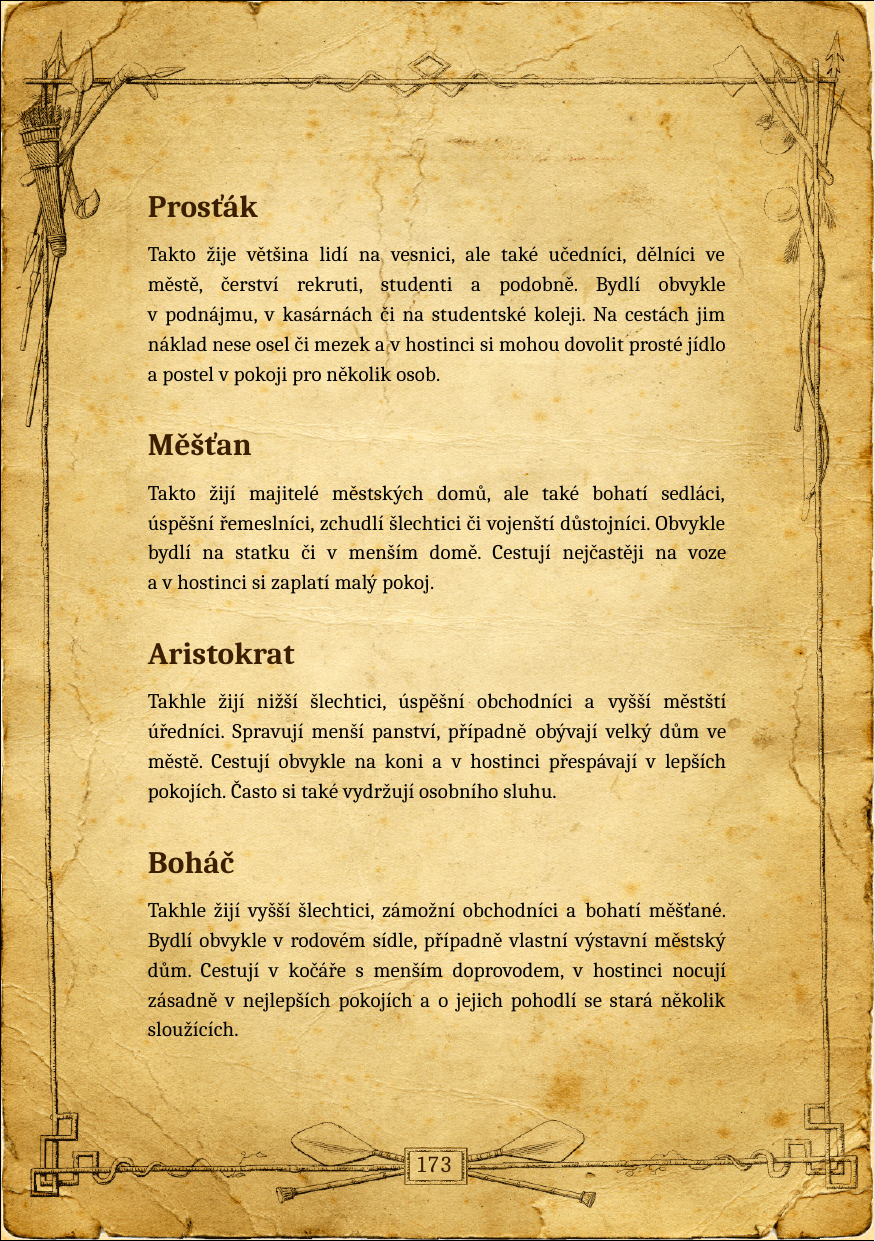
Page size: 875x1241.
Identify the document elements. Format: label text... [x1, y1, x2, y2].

text Takhle žijí nižší šlechtici, úspěšní obchodníci a⁠ vyšší městští úředníci. Spravují menší panství, případně obývají velký dům ve městě. Cestují obvykle na koni a⁠ v⁠ hostinci přespávají v⁠ lepších pokojích. Často si také vydržují osobního sluhu. [148, 690, 726, 803]
text Takhle žijí vyšší šlechtici, zámožní obchodníci a⁠ bohatí měšťané. Bydlí obvykle v⁠ rodovém sídle, případně vlastní výstavní městský dům. Cestují v⁠ kočáře s⁠ menším doprovodem, v⁠ hostinci nocují zásadně v⁠ nejlepších pokojích a⁠ o⁠ jejich pohodlí se stará několik sloužících. [148, 898, 726, 1042]
subtitle Měšťan [148, 428, 726, 463]
subtitle Boháč [148, 845, 726, 881]
text Takto žije většina lidí na vesnici, ale také učedníci, dělníci ve městě, čerství rekruti, studenti a⁠ podobně. Bydlí obvykle v⁠ podnájmu, v⁠ kasárnách či na studentské koleji. Na cestách jim náklad nese osel či mezek a⁠ v⁠ hostinci si mohou dovolit prosté jídlo a⁠ postel v⁠ pokoji pro několik osob. [148, 243, 726, 386]
picture [1, 1, 874, 1240]
subtitle Prosťák [148, 189, 726, 225]
subtitle Aristokrat [148, 636, 726, 672]
text Takto žijí majitelé městských domů, ale také bohatí sedláci, úspěšní řemeslníci, zchudlí šlechtici či vojenští důstojníci. Obvykle bydlí na statku či v⁠ menším domě. Cestují nejčastěji na voze a⁠ v⁠ hostinci si zaplatí malý pokoj. [148, 481, 726, 595]
